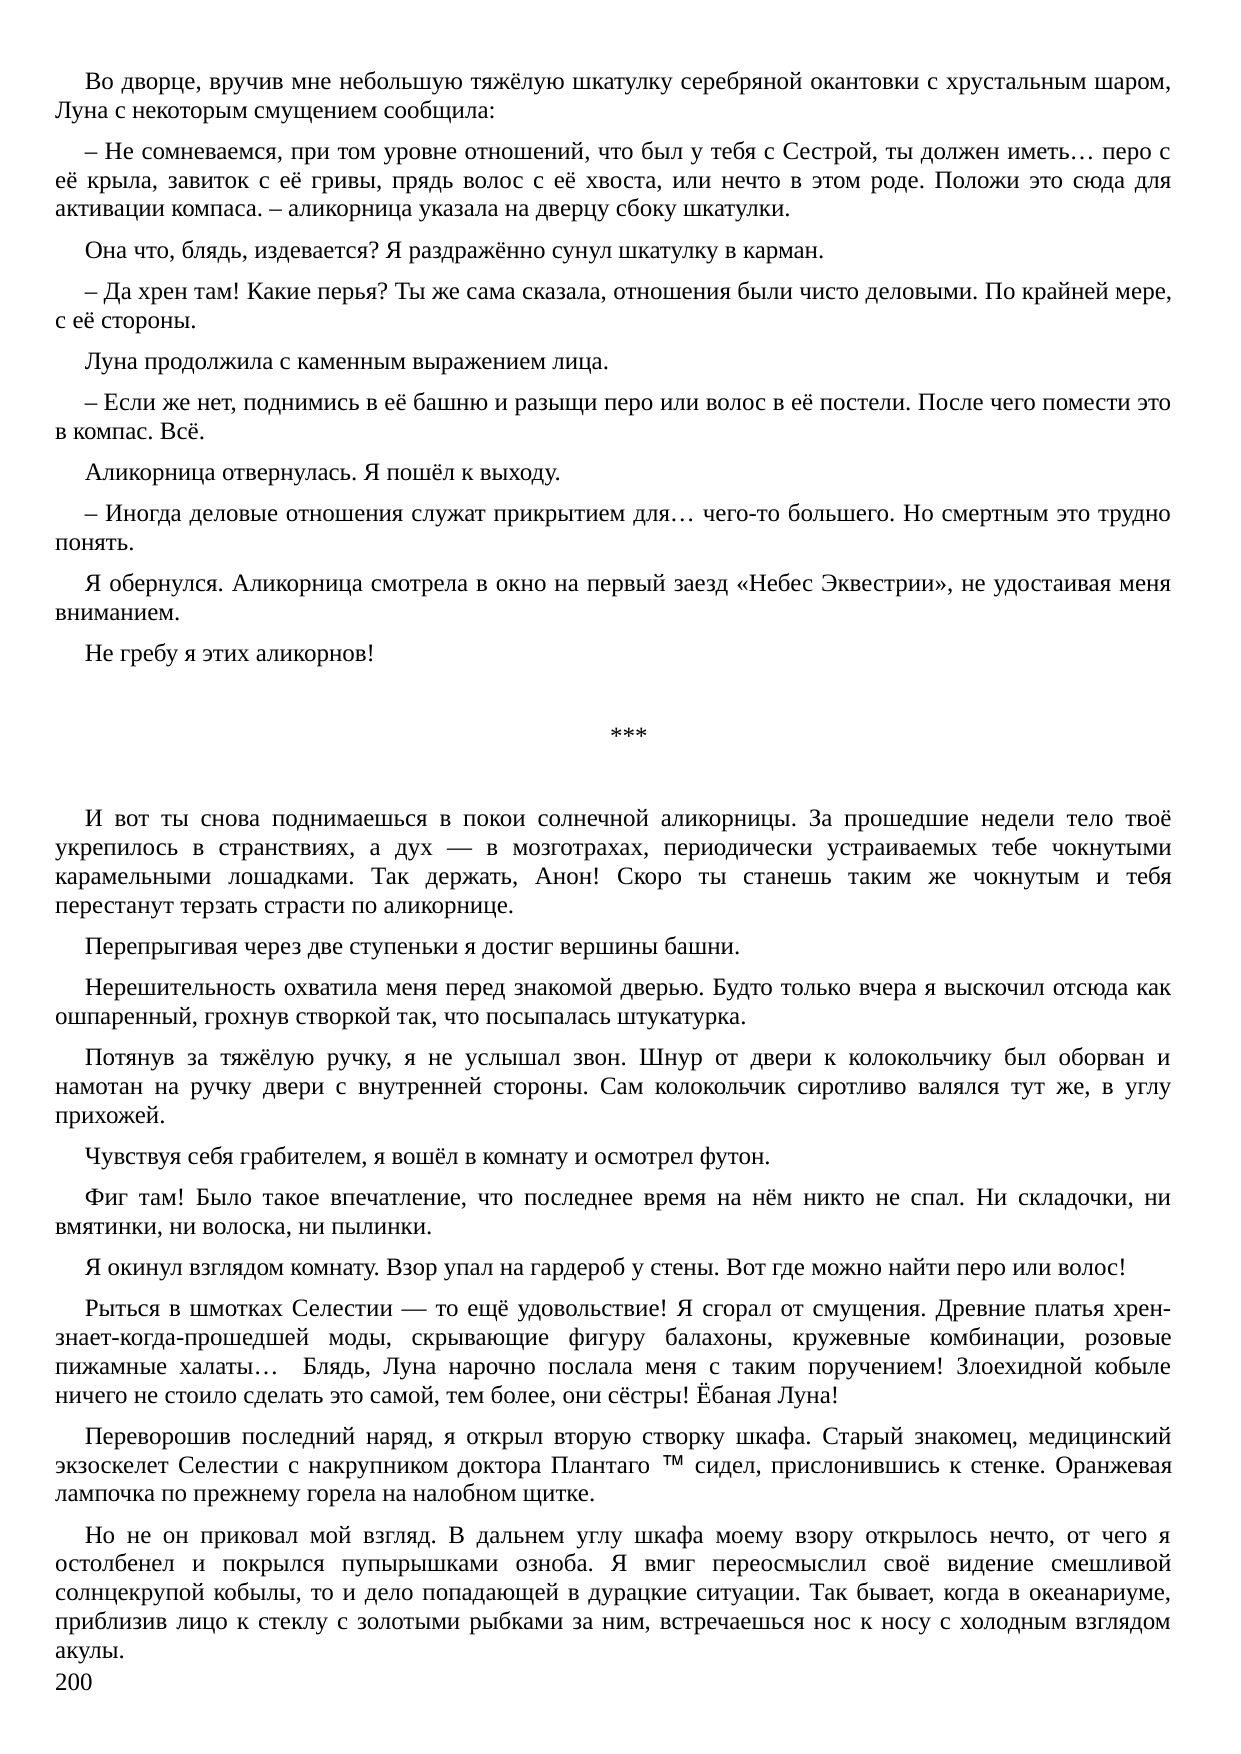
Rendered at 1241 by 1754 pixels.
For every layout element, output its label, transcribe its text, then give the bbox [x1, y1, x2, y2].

text Во дворце, вручив мне небольшую тяжёлую шкатулку серебряной окантовки с хрустальным шаром, Луна с некоторым смущением сообщила: [55, 66, 1173, 123]
text – Если же нет, поднимись в её башню и разыщи перо или волос в её постели. После чего помести это в компас. Всё. [55, 387, 1173, 445]
text И вот ты снова поднимаешься в покои солнечной аликорницы. За прошедшие недели тело твоё укрепилось в странствиях, а дух — в мозготрахах, периодически устраиваемых тебе чокнутыми карамельными лошадками. Так держать, Анон! Скоро ты станешь таким же чокнутым и тебя перестанут терзать страсти по аликорнице. [55, 803, 1173, 918]
text Нерешительность охватила меня перед знакомой дверью. Будто только вчера я выскочил отсюда как ошпаренный, грохнув створкой так, что посыпалась штукатурка. [55, 972, 1173, 1030]
text Потянув за тяжёлую ручку, я не услышал звон. Шнур от двери к колокольчику был оборван и намотан на ручку двери с внутренней стороны. Сам колокольчик сиротливо валялся тут же, в углу прихожей. [55, 1042, 1173, 1128]
text Я окинул взглядом комнату. Взор упал на гардероб у стены. Вот где можно найти перо или волос! [55, 1252, 1173, 1281]
text – Не сомневаемся, при том уровне отношений, что был у тебя с Сестрой, ты должен иметь… перо с её крыла, завиток с её гривы, прядь волос с её хвоста, или нечто в этом роде. Положи это сюда для активации компаса. – аликорница указала на дверцу сбоку шкатулки. [55, 136, 1173, 222]
text Луна продолжила с каменным выражением лица. [55, 346, 1173, 375]
text – Иногда деловые отношения служат прикрытием для… чего-то большего. Но смертным это трудно понять. [55, 498, 1173, 556]
text Перепрыгивая через две ступеньки я достиг вершины башни. [55, 931, 1173, 960]
text Аликорница отвернулась. Я пошёл к выходу. [55, 457, 1173, 486]
text Но не он приковал мой взгляд. В дальнем углу шкафа моему взору открылось нечто, от чего я остолбенел и покрылся пупырышками озноба. Я вмиг переосмыслил своё видение смешливой солнцекрупой кобылы, то и дело попадающей в дурацкие ситуации. Так бывает, когда в океанариуме, приблизив лицо к стеклу с золотыми рыбками за ним, встречаешься нос к носу с холодным взглядом акулы. [55, 1520, 1173, 1663]
text Не гребу я этих аликорнов! [55, 638, 1173, 667]
text Переворошив последний наряд, я открыл вторую створку шкафа. Старый знакомец, медицинский экзоскелет Селестии с накрупником доктора Плантаго  сидел, прислонившись к стенке. Оранжевая лампочка по прежнему горела на налобном щитке. [55, 1421, 1173, 1507]
text *** [55, 721, 1173, 750]
text – Да хрен там! Какие перья? Ты же сама сказала, отношения были чисто деловыми. По крайней мере, с её стороны. [55, 276, 1173, 333]
text Она что, блядь, издевается? Я раздражённо сунул шкатулку в карман. [55, 235, 1173, 263]
text Я обернулся. Аликорница смотрела в окно на первый заезд «Небес Эквестрии», не удостаивая меня вниманием. [55, 568, 1173, 626]
text Рыться в шмотках Селестии — то ещё удовольствие! Я сгорал от смущения. Древние платья хрен-знает-когда-прошедшей моды, скрывающие фигуру балахоны, кружевные комбинации, розовые пижамные халаты… Блядь, Луна нарочно послала меня с таким поручением! Злоехидной кобыле ничего не стоило сделать это самой, тем более, они сёстры! Ёбаная Луна! [55, 1293, 1173, 1408]
text Фиг там! Было такое впечатление, что последнее время на нём никто не спал. Ни складочки, ни вмятинки, ни волоска, ни пылинки. [55, 1182, 1173, 1240]
text Чувствуя себя грабителем, я вошёл в комнату и осмотрел футон. [55, 1141, 1173, 1170]
